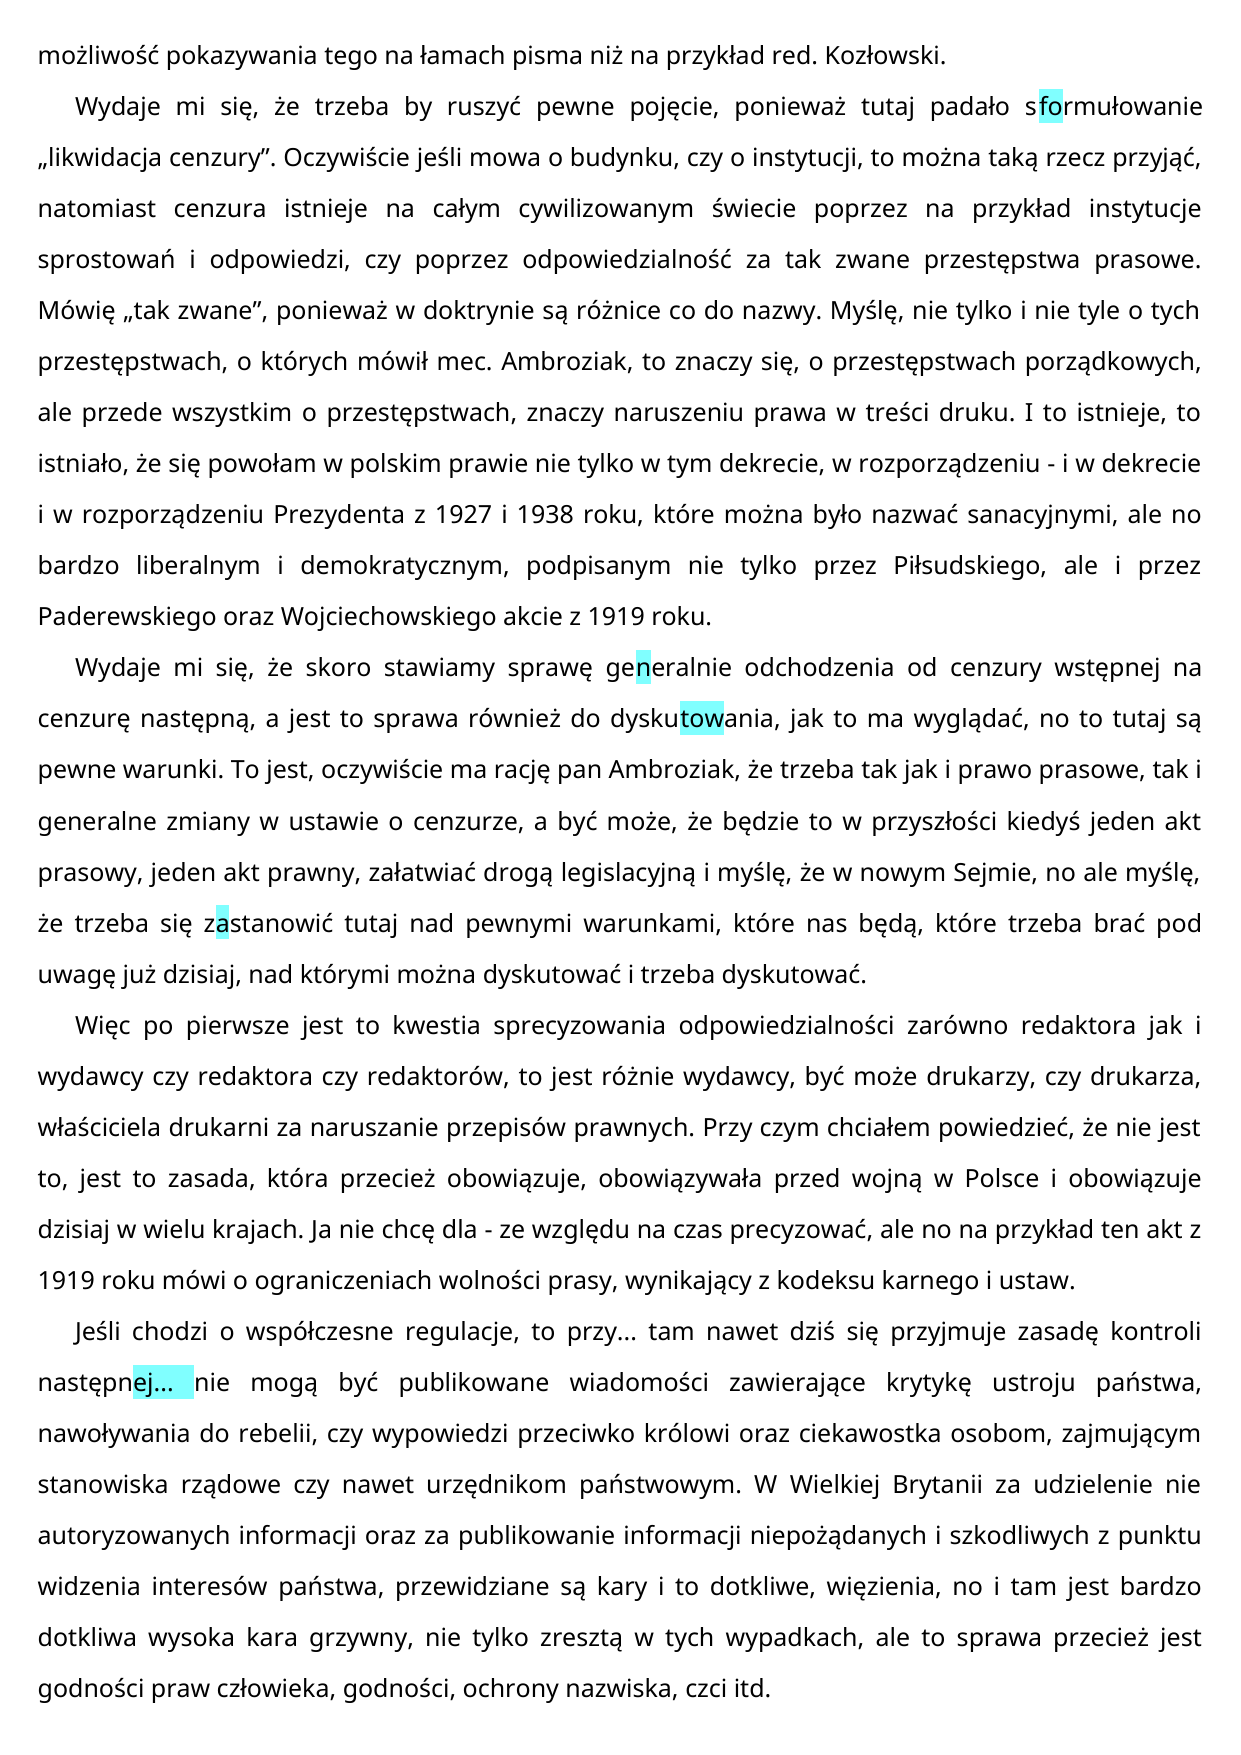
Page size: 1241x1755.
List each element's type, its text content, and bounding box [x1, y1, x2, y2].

text Wydaje mi się, że skoro stawiamy sprawę generalnie odchodzenia od cenzury wstępnej na cenzurę następną, a jest to sprawa również do dyskutowania, jak to ma wyglądać, no to tutaj są pewne warunki. To jest, oczywiście ma rację pan Ambroziak, że trzeba tak jak i prawo prasowe, tak i generalne zmiany w ustawie o cenzurze, a być może, że będzie to w przyszłości kiedyś jeden akt prasowy, jeden akt prawny, załatwiać drogą legislacyjną i myślę, że w nowym Sejmie, no ale myślę, że trzeba się zastanowić tutaj nad pewnymi warunkami, które nas będą, które trzeba brać pod uwagę już dzisiaj, nad którymi można dyskutować i trzeba dyskutować. [37, 650, 1203, 990]
text Jeśli chodzi o współczesne regulacje, to przy... tam nawet dziś się przyjmuje zasadę kontroli następnej... nie mogą być publikowane wiadomości zawierające krytykę ustroju państwa, nawoływania do rebelii, czy wypowiedzi przeciwko królowi oraz ciekawostka osobom, zajmującym stanowiska rządowe czy nawet urzędnikom państwowym. W Wielkiej Brytanii za udzielenie nie autoryzowanych informacji oraz za publikowanie informacji niepożądanych i szkodliwych z punktu widzenia interesów państwa, przewidziane są kary i to dotkliwe, więzienia, no i tam jest bardzo dotkliwa wysoka kara grzywny, nie tylko zresztą w tych wypadkach, ale to sprawa przecież jest godności praw człowieka, godności, ochrony nazwiska, czci itd. [37, 1313, 1203, 1705]
text Więc po pierwsze jest to kwestia sprecyzowania odpowiedzialności zarówno redaktora jak i wydawcy czy redaktora czy redaktorów, to jest różnie wydawcy, być może drukarzy, czy drukarza, właściciela drukarni za naruszanie przepisów prawnych. Przy czym chciałem powiedzieć, że nie jest to, jest to zasada, która przecież obowiązuje, obowiązywała przed wojną w Polsce i obowiązuje dzisiaj w wielu krajach. Ja nie chcę dla - ze względu na czas precyzować, ale no na przykład ten akt z 1919 roku mówi o ograniczeniach wolności prasy, wynikający z kodeksu karnego i ustaw. [37, 1007, 1203, 1297]
text możliwość pokazywania tego na łamach pisma niż na przykład red. Kozłowski. [37, 37, 1203, 72]
text Wydaje mi się, że trzeba by ruszyć pewne pojęcie, ponieważ tutaj padało sformułowanie „likwidacja cenzury”. Oczywiście jeśli mowa o budynku, czy o instytucji, to można taką rzecz przyjąć, natomiast cenzura istnieje na całym cywilizowanym świecie poprzez na przykład instytucje sprostowań i odpowiedzi, czy poprzez odpowiedzialność za tak zwane przestępstwa prasowe. Mówię „tak zwane”, ponieważ w doktrynie są różnice co do nazwy. Myślę, nie tylko i nie tyle o tych przestępstwach, o których mówił mec. Ambroziak, to znaczy się, o przestępstwach porządkowych, ale przede wszystkim o przestępstwach, znaczy naruszeniu prawa w treści druku. I to istnieje, to istniało, że się powołam w polskim prawie nie tylko w tym dekrecie, w rozporządzeniu - i w dekrecie i w rozporządzeniu Prezydenta z 1927 i 1938 roku, które można było nazwać sanacyjnymi, ale no bardzo liberalnym i demokratycznym, podpisanym nie tylko przez Piłsudskiego, ale i przez Paderewskiego oraz Wojciechowskiego akcie z 1919 roku. [37, 88, 1203, 633]
